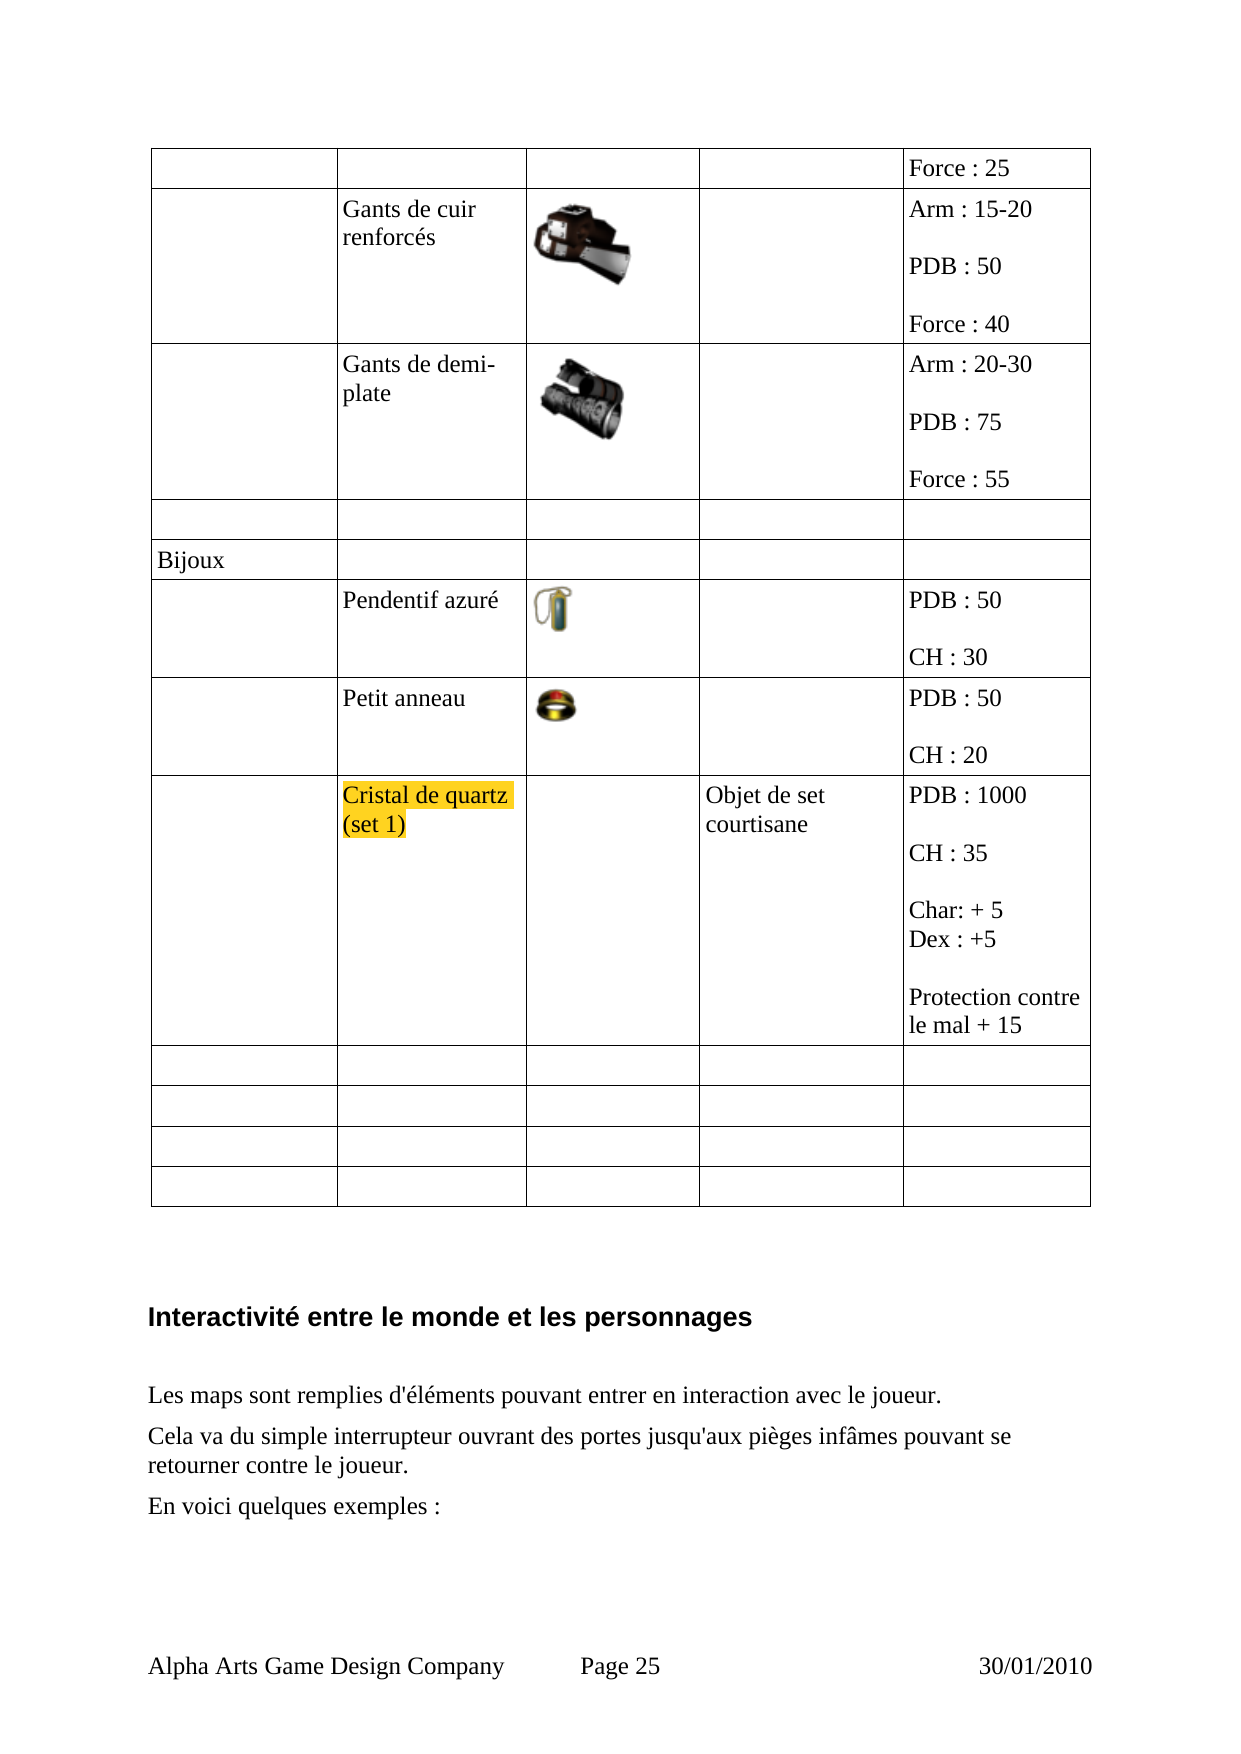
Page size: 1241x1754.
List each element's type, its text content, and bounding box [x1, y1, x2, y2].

table_cell [700, 149, 903, 188]
table_cell [527, 776, 699, 1045]
table_cell [152, 344, 337, 498]
table_cell [527, 1086, 699, 1126]
table_cell [152, 1167, 337, 1206]
table_cell [904, 1086, 1090, 1126]
picture [531, 585, 582, 635]
table_cell [700, 189, 903, 343]
table_cell [527, 1127, 699, 1166]
table_cell [527, 189, 699, 343]
table_cell [152, 678, 337, 775]
table_cell [700, 1086, 903, 1126]
table_cell [527, 1167, 699, 1206]
table_cell [152, 1046, 337, 1085]
table_cell Petit anneau [338, 678, 526, 775]
text Cela va du simple interrupteur ouvrant des portes jusqu'aux pièges infâmes pouvant se retourner contre le joueur. [148, 1421, 1092, 1479]
table_cell [527, 1046, 699, 1085]
table_cell [338, 149, 526, 188]
table_cell [152, 189, 337, 343]
table_cell [527, 580, 699, 677]
picture [531, 682, 582, 733]
table_cell [700, 344, 903, 498]
table_cell Arm : 20-30 PDB : 75 Force : 55 [904, 344, 1090, 498]
table_cell [527, 500, 699, 539]
table_cell [152, 1086, 337, 1126]
table_cell [338, 1046, 526, 1085]
table_cell Force : 25 [904, 149, 1090, 188]
table_cell PDB : 1000 CH : 35 Char: + 5 Dex : +5 Protection contre le mal + 15 [904, 776, 1090, 1045]
table_cell [152, 580, 337, 677]
table_cell [904, 1127, 1090, 1166]
table_cell [338, 1167, 526, 1206]
text En voici quelques exemples : [148, 1491, 1092, 1520]
table_cell [338, 1127, 526, 1166]
table_cell Arm : 15-20 PDB : 50 Force : 40 [904, 189, 1090, 343]
table_cell Gants de cuir renforcés [338, 189, 526, 343]
table_cell [700, 1046, 903, 1085]
table_cell [700, 540, 903, 579]
picture [531, 349, 632, 449]
table_cell Objet de set courtisane [700, 776, 903, 1045]
table_cell [338, 500, 526, 539]
picture [531, 193, 632, 294]
table_cell [338, 540, 526, 579]
subtitle Interactivité entre le monde et les personnages [148, 1301, 1092, 1333]
table_cell Bijoux [152, 540, 337, 579]
table_cell [152, 776, 337, 1045]
table_cell PDB : 50 CH : 20 [904, 678, 1090, 775]
table_cell [527, 149, 699, 188]
table_cell [152, 500, 337, 539]
table_cell PDB : 50 CH : 30 [904, 580, 1090, 677]
table_cell [700, 580, 903, 677]
table_cell [904, 1046, 1090, 1085]
table_cell [338, 1086, 526, 1126]
table_cell [700, 1167, 903, 1206]
table_cell [700, 1127, 903, 1166]
table_cell [700, 500, 903, 539]
text Les maps sont remplies d'éléments pouvant entrer en interaction avec le joueur. [148, 1380, 1092, 1409]
table_cell [527, 344, 699, 498]
table_cell [527, 678, 699, 775]
table_cell [904, 500, 1090, 539]
table_cell [904, 540, 1090, 579]
table_cell Pendentif azuré [338, 580, 526, 677]
table_cell [527, 540, 699, 579]
table_cell Cristal de quartz (set 1) [338, 776, 526, 1045]
table_cell [152, 149, 337, 188]
table_cell [700, 678, 903, 775]
table_cell [904, 1167, 1090, 1206]
table_cell [152, 1127, 337, 1166]
table_cell Gants de demi-plate [338, 344, 526, 498]
